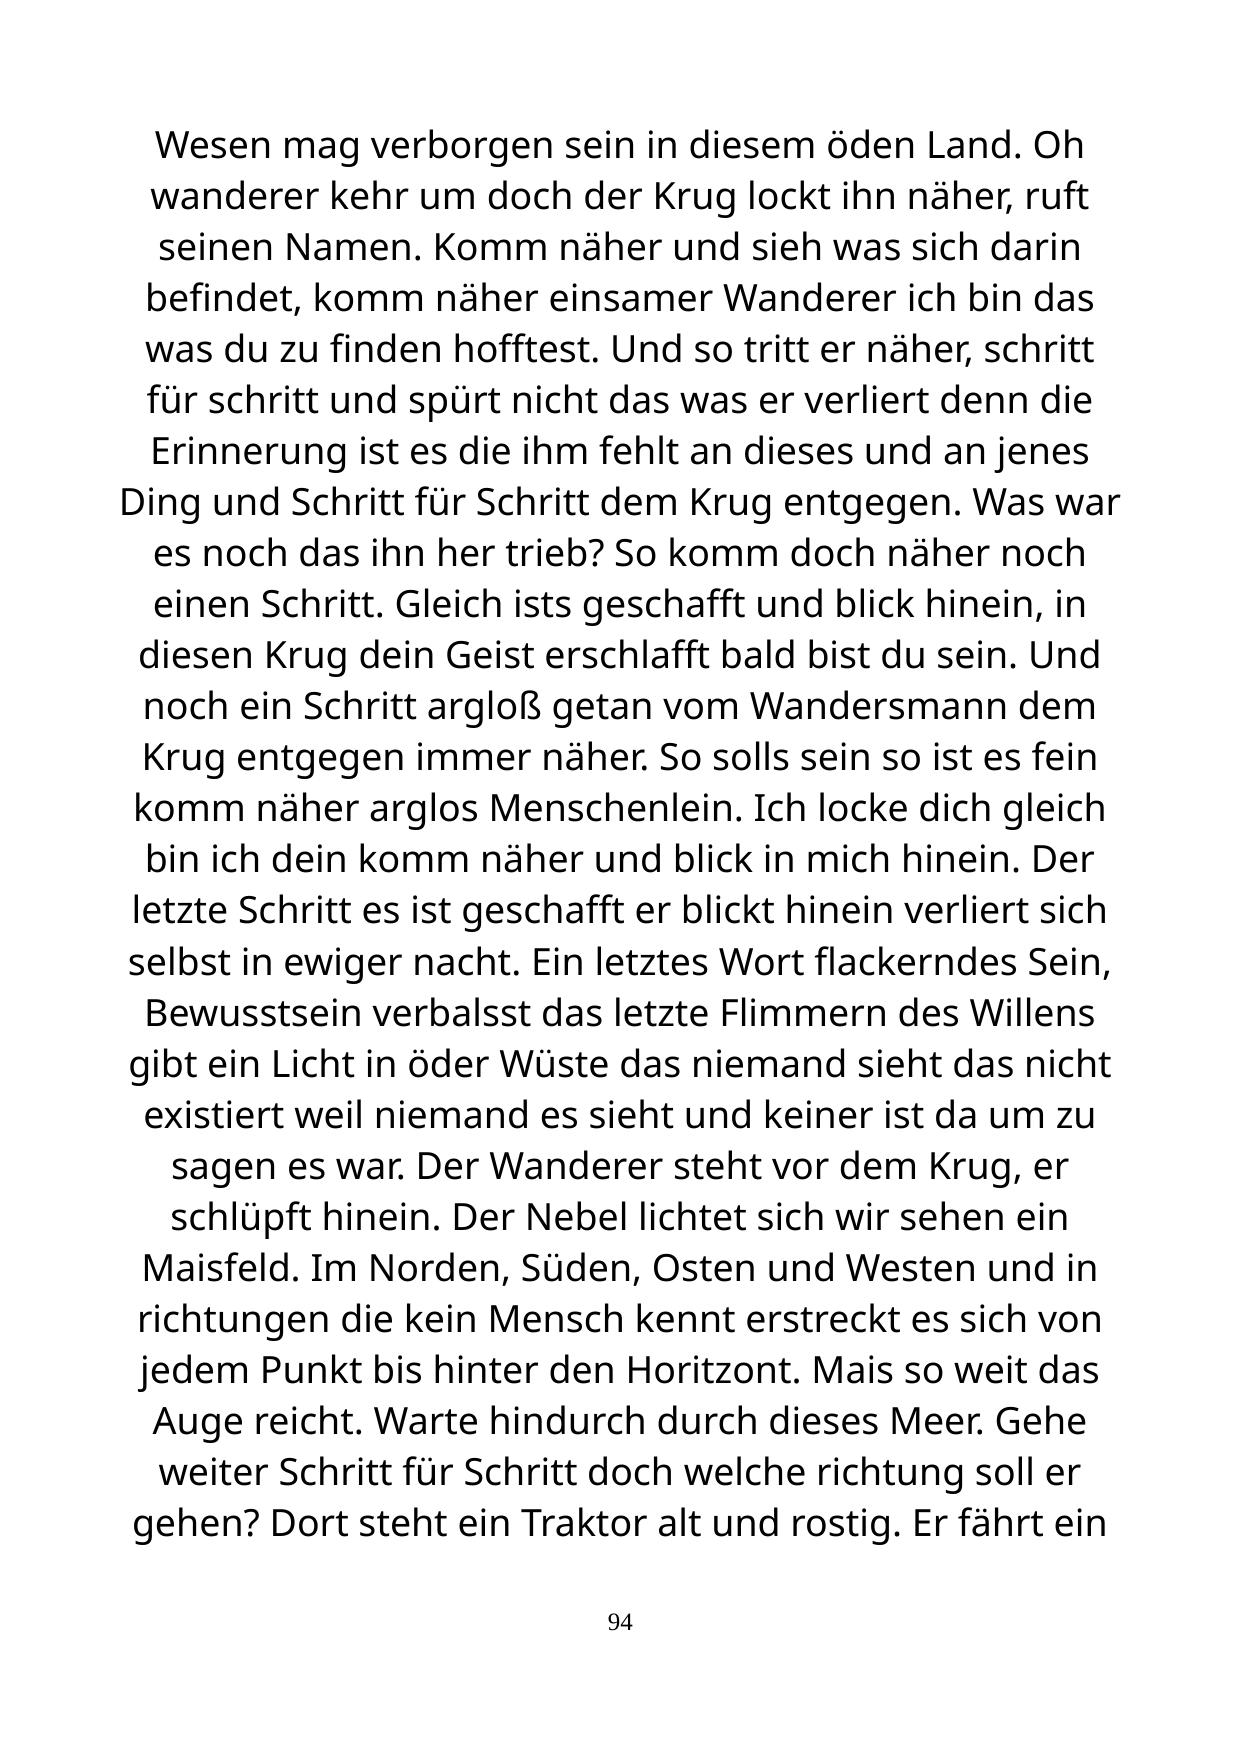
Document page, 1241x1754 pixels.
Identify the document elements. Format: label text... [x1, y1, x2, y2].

text Wesen mag verborgen sein in diesem öden Land. Oh wanderer kehr um doch der Krug lockt ihn näher, ruft seinen Namen. Komm näher und sieh was sich darin befindet, komm näher einsamer Wanderer ich bin das was du zu finden hofftest. Und so tritt er näher, schritt für schritt und spürt nicht das was er verliert denn die Erinnerung ist es die ihm fehlt an dieses und an jenes Ding und Schritt für Schritt dem Krug entgegen. Was war es noch das ihn her trieb? So komm doch näher noch einen Schritt. Gleich ists geschafft und blick hinein, in diesen Krug dein Geist erschlafft bald bist du sein. Und noch ein Schritt argloß getan vom Wandersmann dem Krug entgegen immer näher. So solls sein so ist es fein komm näher arglos Menschenlein. Ich locke dich gleich bin ich dein komm näher und blick in mich hinein. Der letzte Schritt es ist geschafft er blickt hinein verliert sich selbst in ewiger nacht. Ein letztes Wort flackerndes Sein, Bewusstsein verbalsst das letzte Flimmern des Willens gibt ein Licht in öder Wüste das niemand sieht das nicht existiert weil niemand es sieht und keiner ist da um zu sagen es war. Der Wanderer steht vor dem Krug, er schlüpft hinein. Der Nebel lichtet sich wir sehen ein Maisfeld. Im Norden, Süden, Osten und Westen und in richtungen die kein Mensch kennt erstreckt es sich von jedem Punkt bis hinter den Horitzont. Mais so weit das Auge reicht. Warte hindurch durch dieses Meer. Gehe weiter Schritt für Schritt doch welche richtung soll er gehen? Dort steht ein Traktor alt und rostig. Er fährt ein [118, 118, 1122, 1547]
